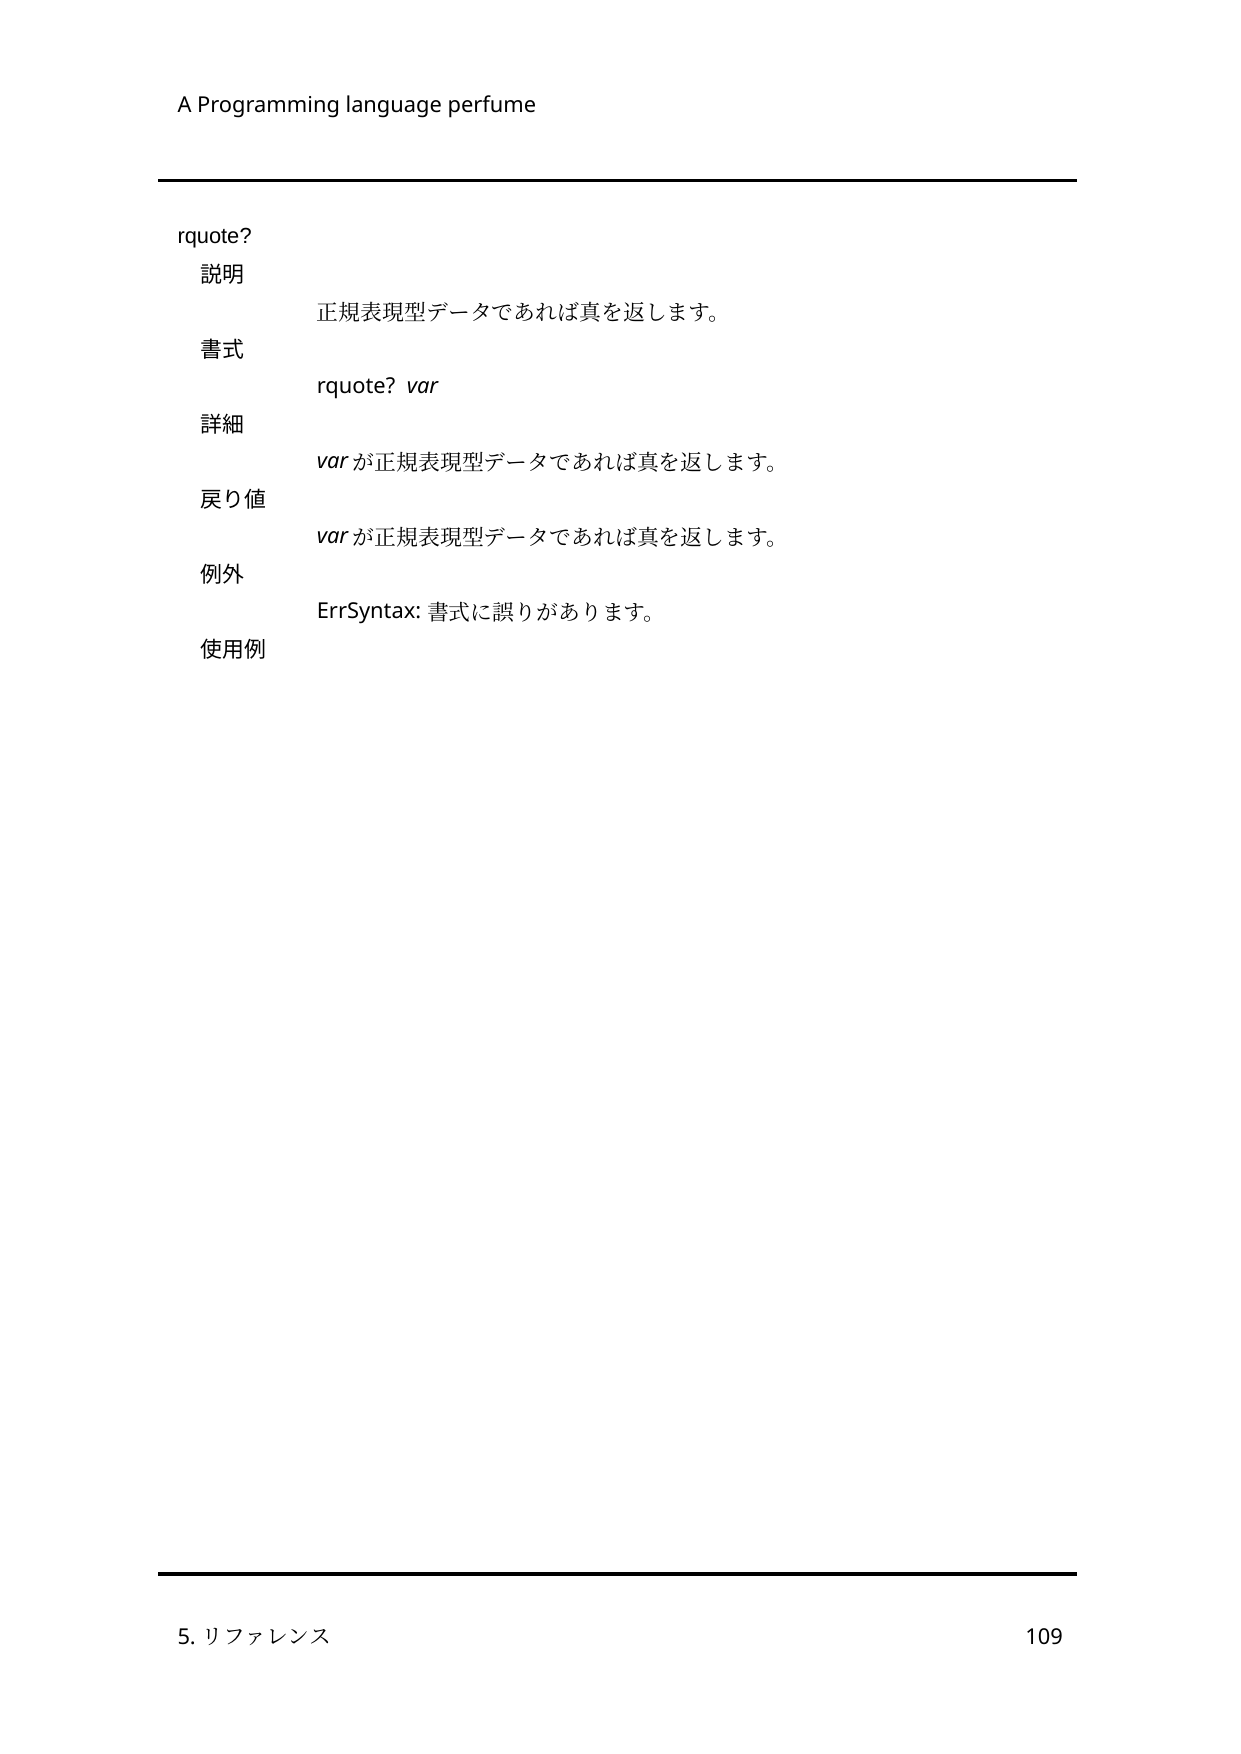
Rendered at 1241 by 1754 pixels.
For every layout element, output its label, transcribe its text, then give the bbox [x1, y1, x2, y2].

table_cell [317, 629, 1063, 704]
table_cell ErrSyntax: 書式に誤りがあります。 [317, 554, 1063, 629]
table_cell varが正規表現型データであれば真を返します。 [317, 404, 1063, 479]
subtitle rquote? [177, 217, 1063, 254]
table_header 正規表現型データであれば真を返します。 [317, 254, 1063, 329]
table_cell 例外 [200, 554, 317, 629]
table_cell 詳細 [200, 404, 317, 479]
table_cell 戻り値 [200, 479, 317, 554]
table_header 説明 [200, 254, 317, 329]
table_cell rquote? var [317, 329, 1063, 404]
table_cell varが正規表現型データであれば真を返します。 [317, 479, 1063, 554]
table_cell 書式 [200, 329, 317, 404]
table_cell 使用例 [200, 629, 317, 704]
